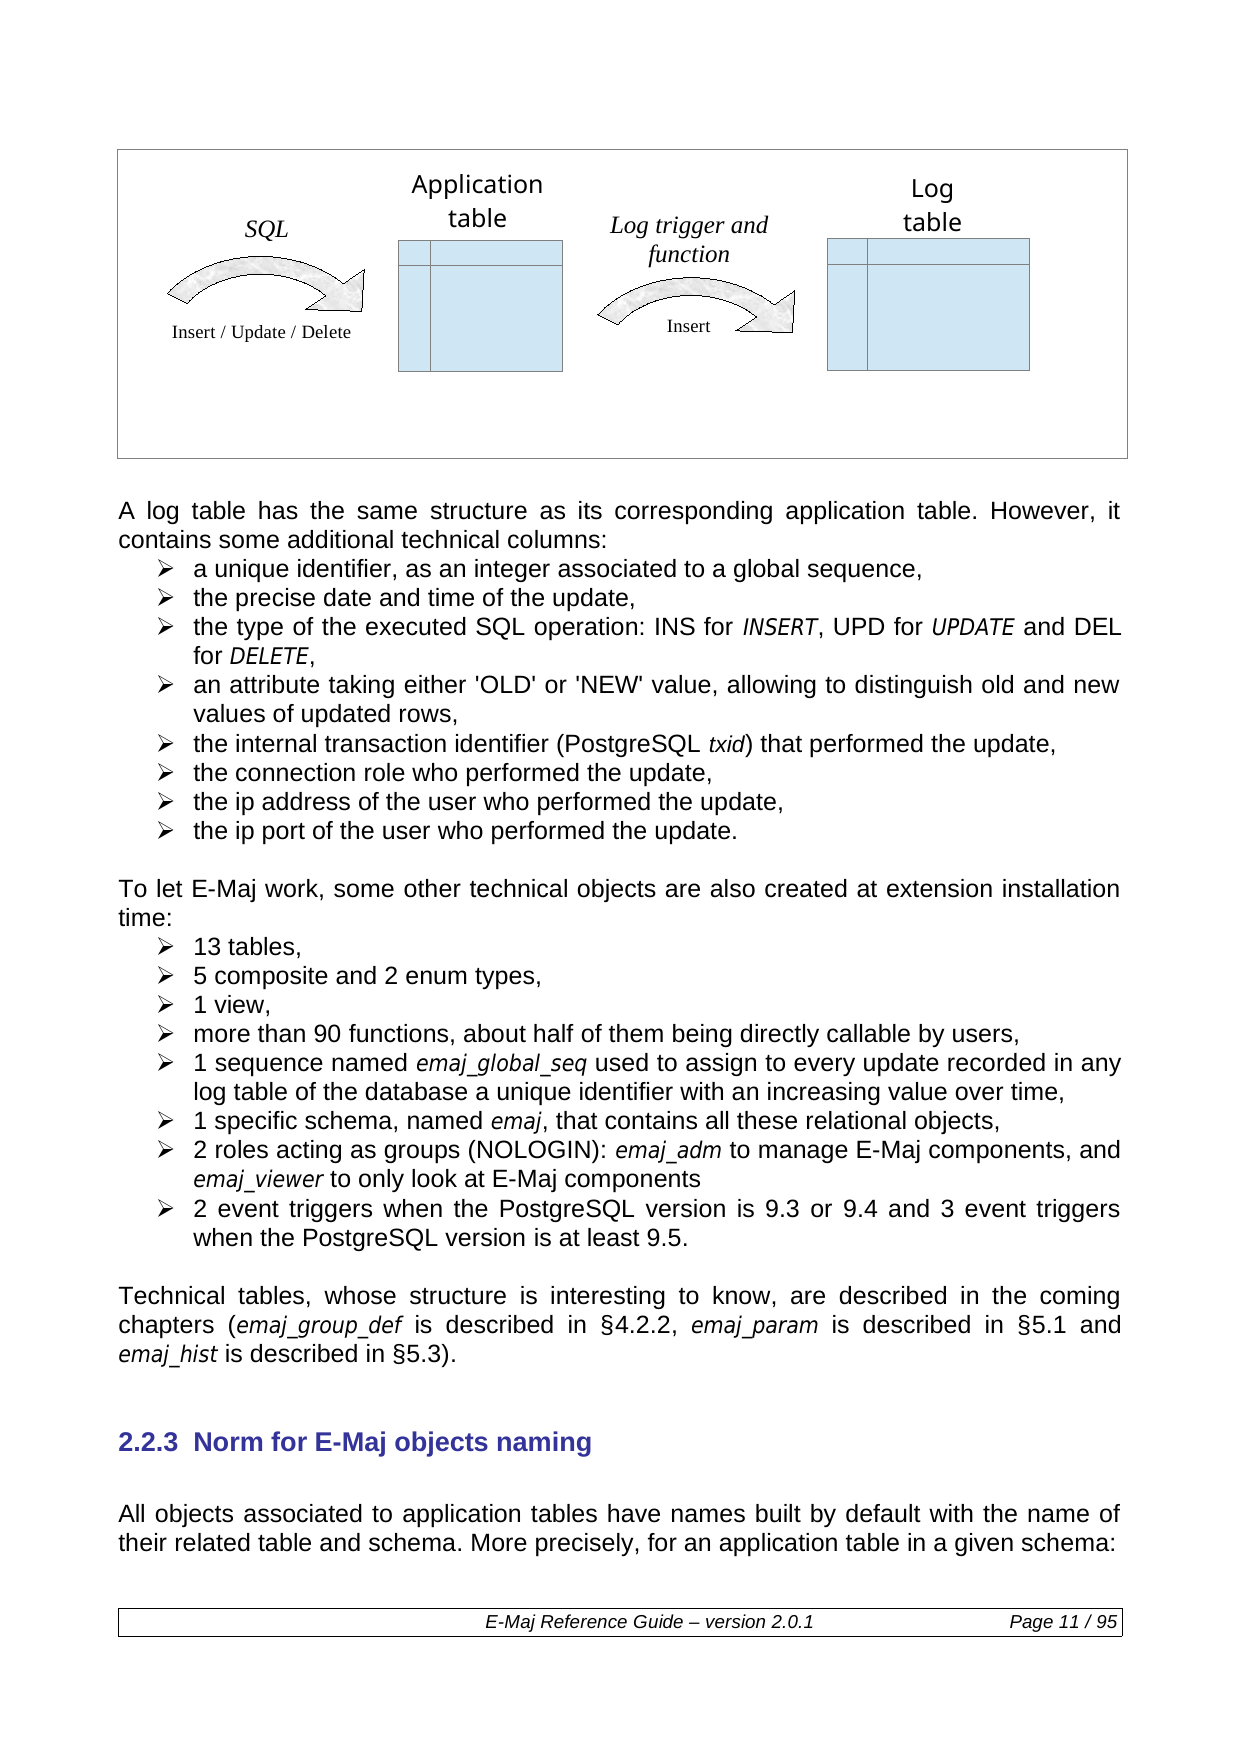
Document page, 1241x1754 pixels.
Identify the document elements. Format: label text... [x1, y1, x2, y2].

list 1 sequence named emaj_global_seq used to assign to every update recorded in any log table of the database a unique identifier with an increasing value over time, [156, 1048, 1122, 1106]
text A log table has the same structure as its corresponding application table. However, it contains some additional technical columns: [118, 496, 1122, 554]
list the precise date and time of the update, [156, 583, 1122, 612]
list 1 view, [156, 990, 1122, 1019]
text Technical tables, whose structure is interesting to know, are described in the coming chapters (emaj_group_def is described in §4.2.2, emaj_param is described in §5.1 and emaj_hist is described in §5.3). [118, 1281, 1122, 1368]
list a unique identifier, as an integer associated to a global sequence, [156, 554, 1122, 583]
subtitle Norm for E-Maj objects naming [118, 1426, 1122, 1457]
list the internal transaction identifier (PostgreSQL txid) that performed the update, [156, 728, 1122, 757]
list the type of the executed SQL operation: INS for INSERT, UPD for UPDATE and DEL for DELETE, [156, 612, 1122, 670]
list 1 specific schema, named emaj, that contains all these relational objects, [156, 1106, 1122, 1135]
text All objects associated to application tables have names built by default with the name of their related table and schema. More precisely, for an application table in a given schema: [118, 1498, 1122, 1557]
list more than 90 functions, about half of them being directly callable by users, [156, 1019, 1122, 1048]
picture [167, 256, 364, 311]
list the connection role who performed the update, [156, 757, 1122, 787]
list 2 event triggers when the PostgreSQL version is 9.3 or 9.4 and 3 event triggers when the PostgreSQL version is at least 9.5. [156, 1193, 1122, 1252]
list 2 roles acting as groups (NOLOGIN): emaj_adm to manage E-Maj components, and emaj_viewer to only look at E-Maj components [156, 1135, 1122, 1193]
list an attribute taking either 'OLD' or 'NEW' value, allowing to distinguish old and new values of updated rows, [156, 670, 1122, 728]
list 5 composite and 2 enum types, [156, 961, 1122, 990]
list the ip port of the user who performed the update. [156, 816, 1122, 845]
picture [598, 277, 794, 332]
list 13 tables, [156, 932, 1122, 961]
text To let E-Maj work, some other technical objects are also created at extension installation time: [118, 874, 1122, 932]
list the ip address of the user who performed the update, [156, 787, 1122, 816]
